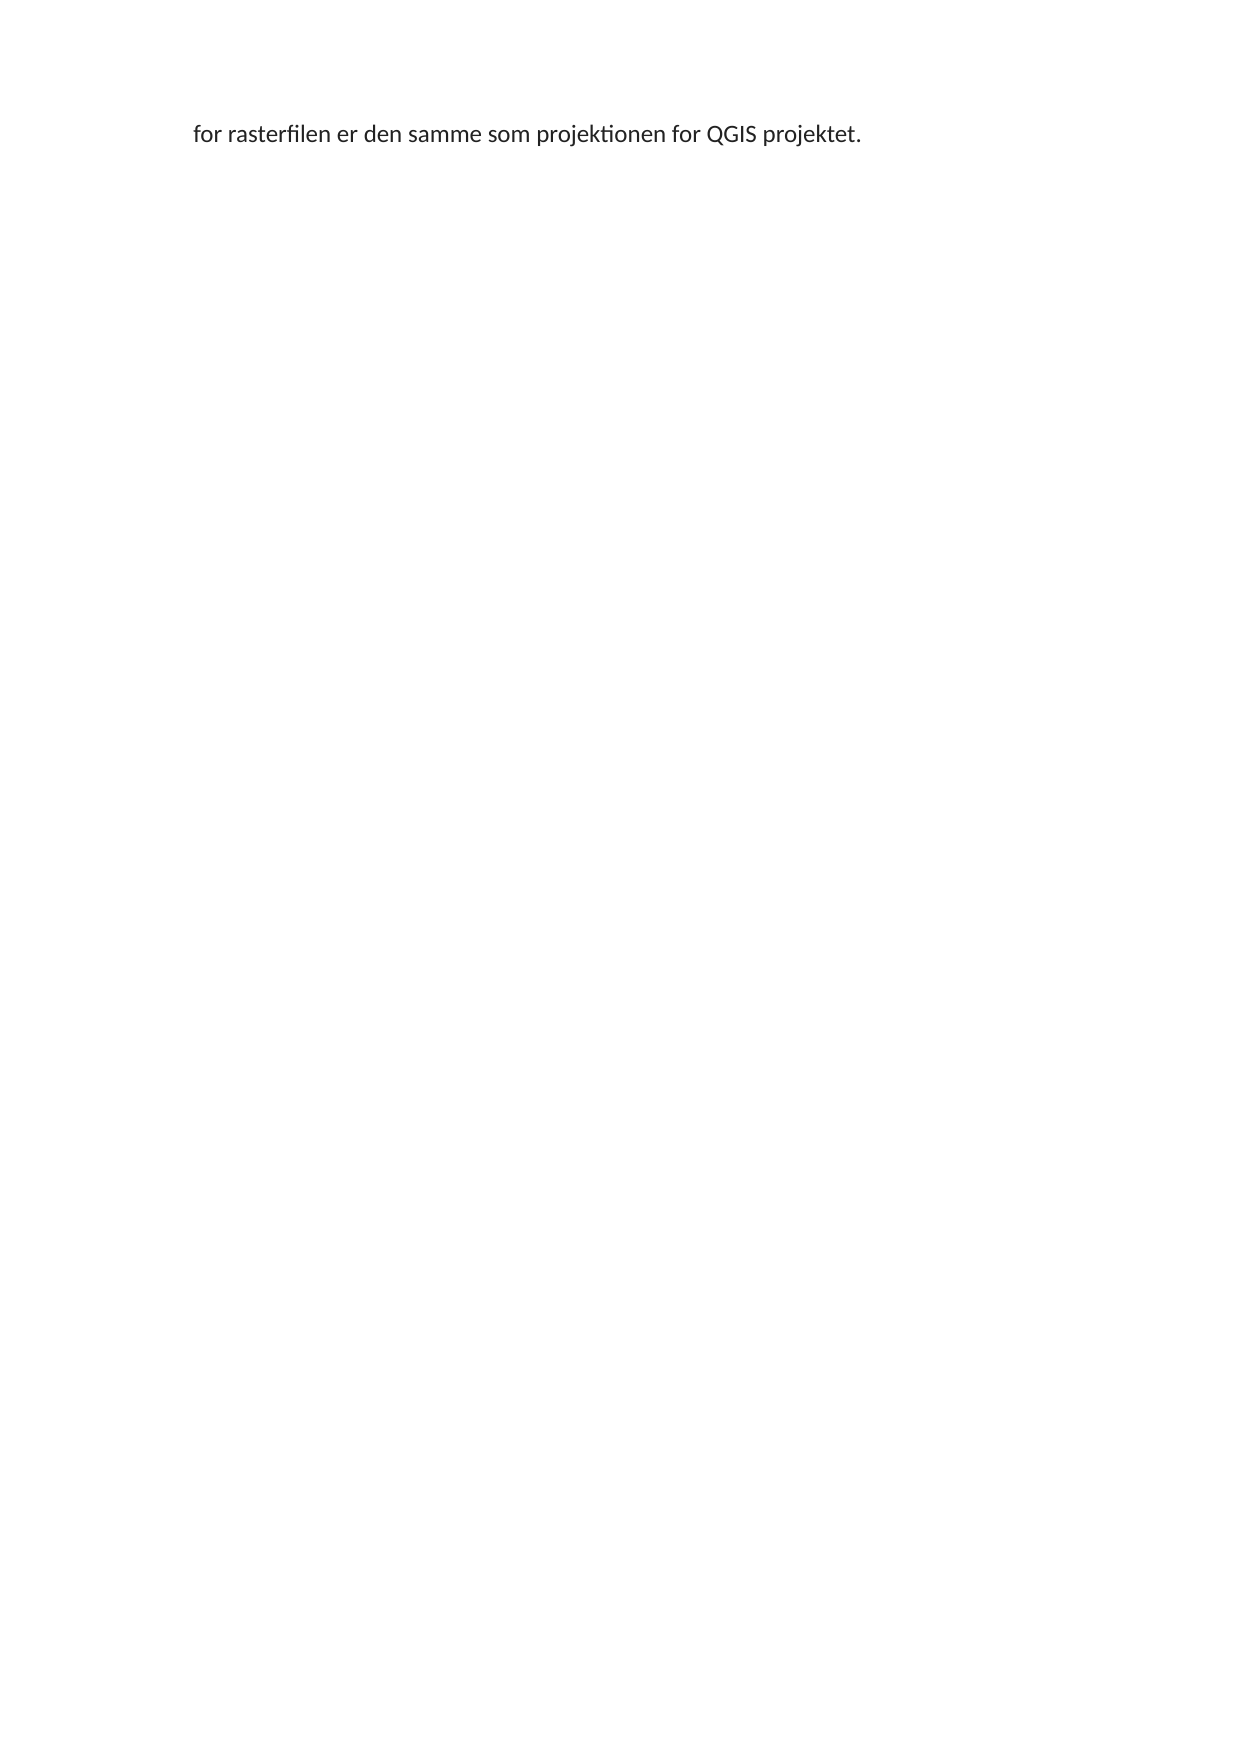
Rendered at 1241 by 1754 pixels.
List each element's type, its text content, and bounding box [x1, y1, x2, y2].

list for rasterfilen er den samme som projektionen for QGIS projektet. [156, 118, 1122, 149]
